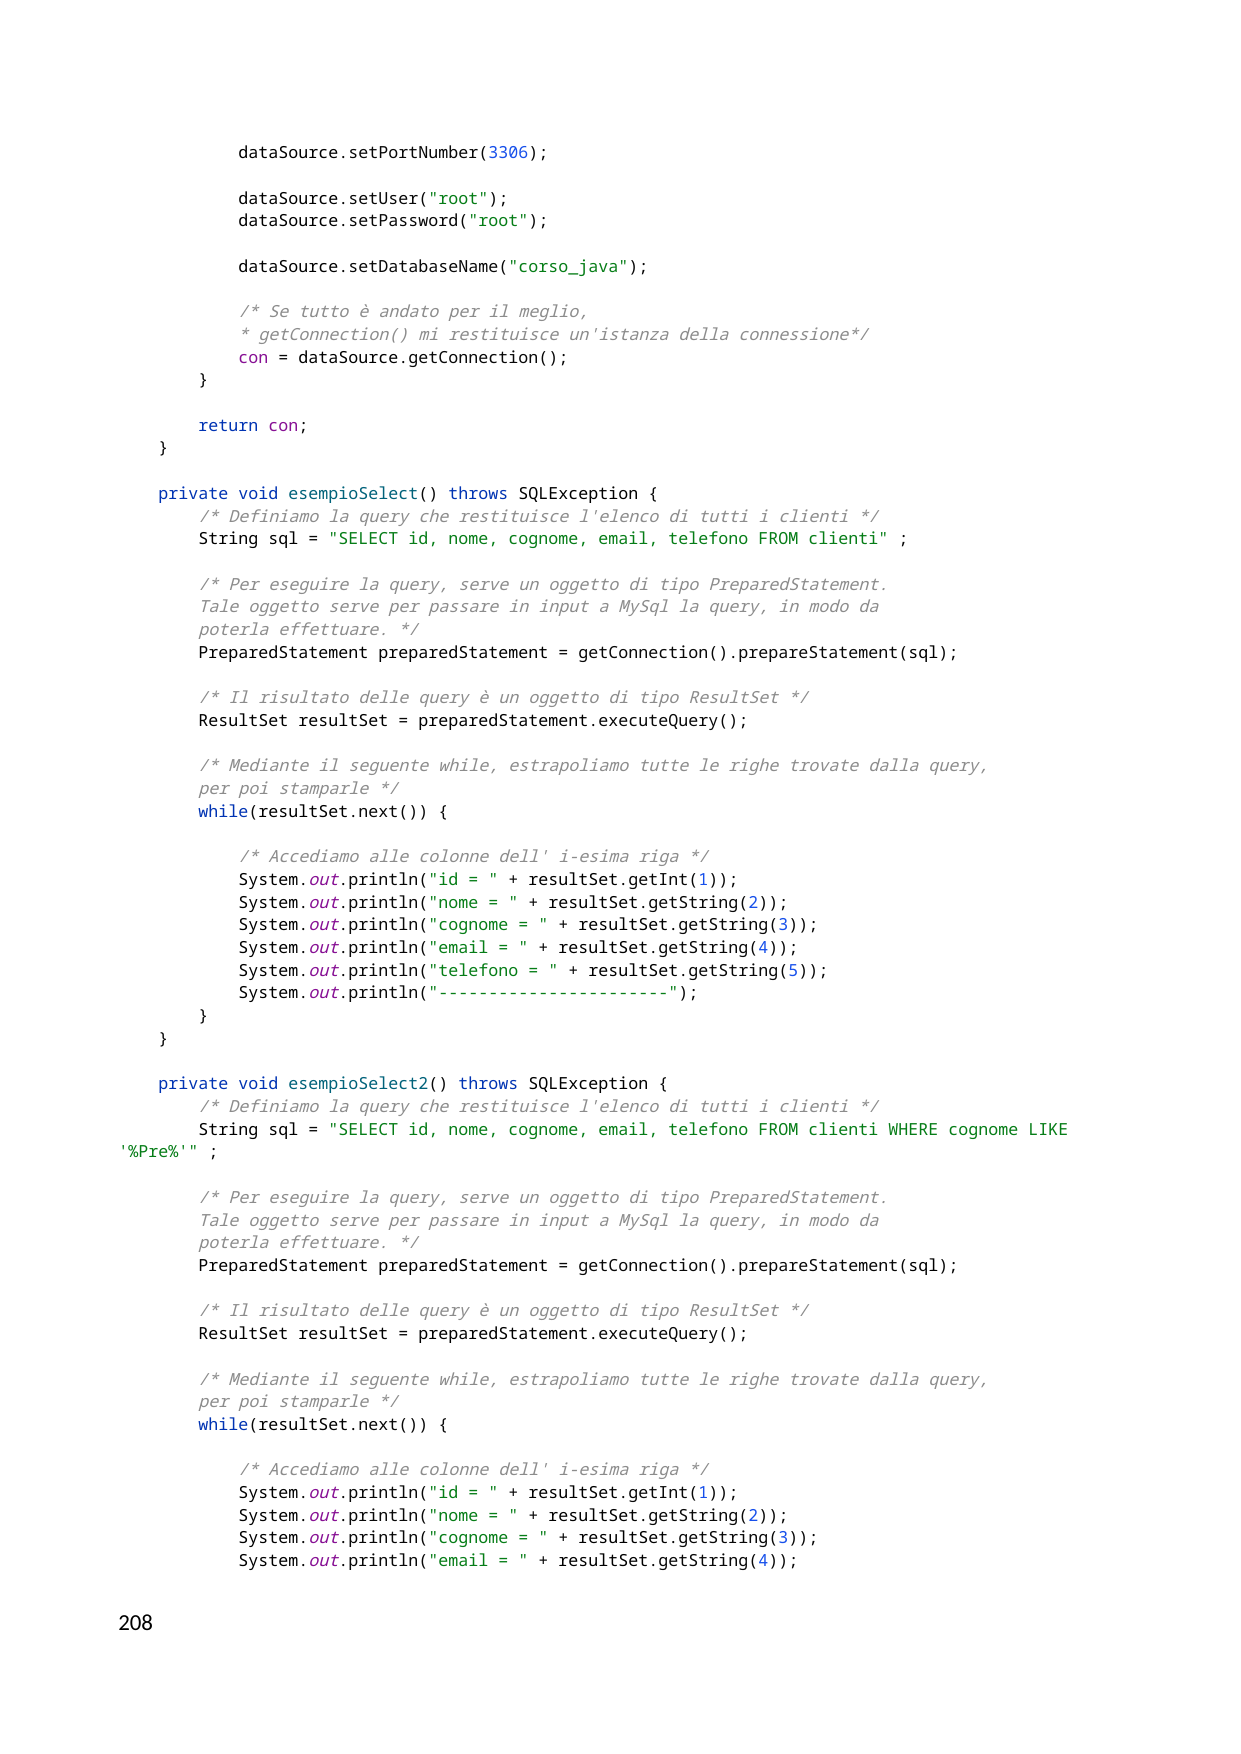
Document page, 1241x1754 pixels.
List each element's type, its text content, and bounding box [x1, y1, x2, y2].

text dataSource.setPortNumber(3306); dataSource.setUser("root"); dataSource.setPassword("root"); dataSource.setDatabaseName("corso_java"); /* Se tutto è andato per il meglio, * getConnection() mi restituisce un'istanza della connessione*/ con = dataSource.getConnection(); } return con; } private void esempioSelect() throws SQLException { /* Definiamo la query che restituisce l'elenco di tutti i clienti */ String sql = "SELECT id, nome, cognome, email, telefono FROM clienti" ; /* Per eseguire la query, serve un oggetto di tipo PreparedStatement. Tale oggetto serve per passare in input a MySql la query, in modo da poterla effettuare. */ PreparedStatement preparedStatement = getConnection().prepareStatement(sql); /* Il risultato delle query è un oggetto di tipo ResultSet */ ResultSet resultSet = preparedStatement.executeQuery(); /* Mediante il seguente while, estrapoliamo tutte le righe trovate dalla query, per poi stamparle */ while(resultSet.next()) { /* Accediamo alle colonne dell' i-esima riga */ System.out.println("id = " + resultSet.getInt(1)); System.out.println("nome = " + resultSet.getString(2)); System.out.println("cognome = " + resultSet.getString(3)); System.out.println("email = " + resultSet.getString(4)); System.out.println("telefono = " + resultSet.getString(5)); System.out.println("-----------------------"); } } private void esempioSelect2() throws SQLException { /* Definiamo la query che restituisce l'elenco di tutti i clienti */ String sql = "SELECT id, nome, cognome, email, telefono FROM clienti WHERE cognome LIKE '%Pre%'" ; /* Per eseguire la query, serve un oggetto di tipo PreparedStatement. Tale oggetto serve per passare in input a MySql la query, in modo da poterla effettuare. */ PreparedStatement preparedStatement = getConnection().prepareStatement(sql); /* Il risultato delle query è un oggetto di tipo ResultSet */ ResultSet resultSet = preparedStatement.executeQuery(); /* Mediante il seguente while, estrapoliamo tutte le righe trovate dalla query, per poi stamparle */ while(resultSet.next()) { /* Accediamo alle colonne dell' i-esima riga */ System.out.println("id = " + resultSet.getInt(1)); System.out.println("nome = " + resultSet.getString(2)); System.out.println("cognome = " + resultSet.getString(3)); System.out.println("email = " + resultSet.getString(4)); [118, 118, 1122, 1571]
